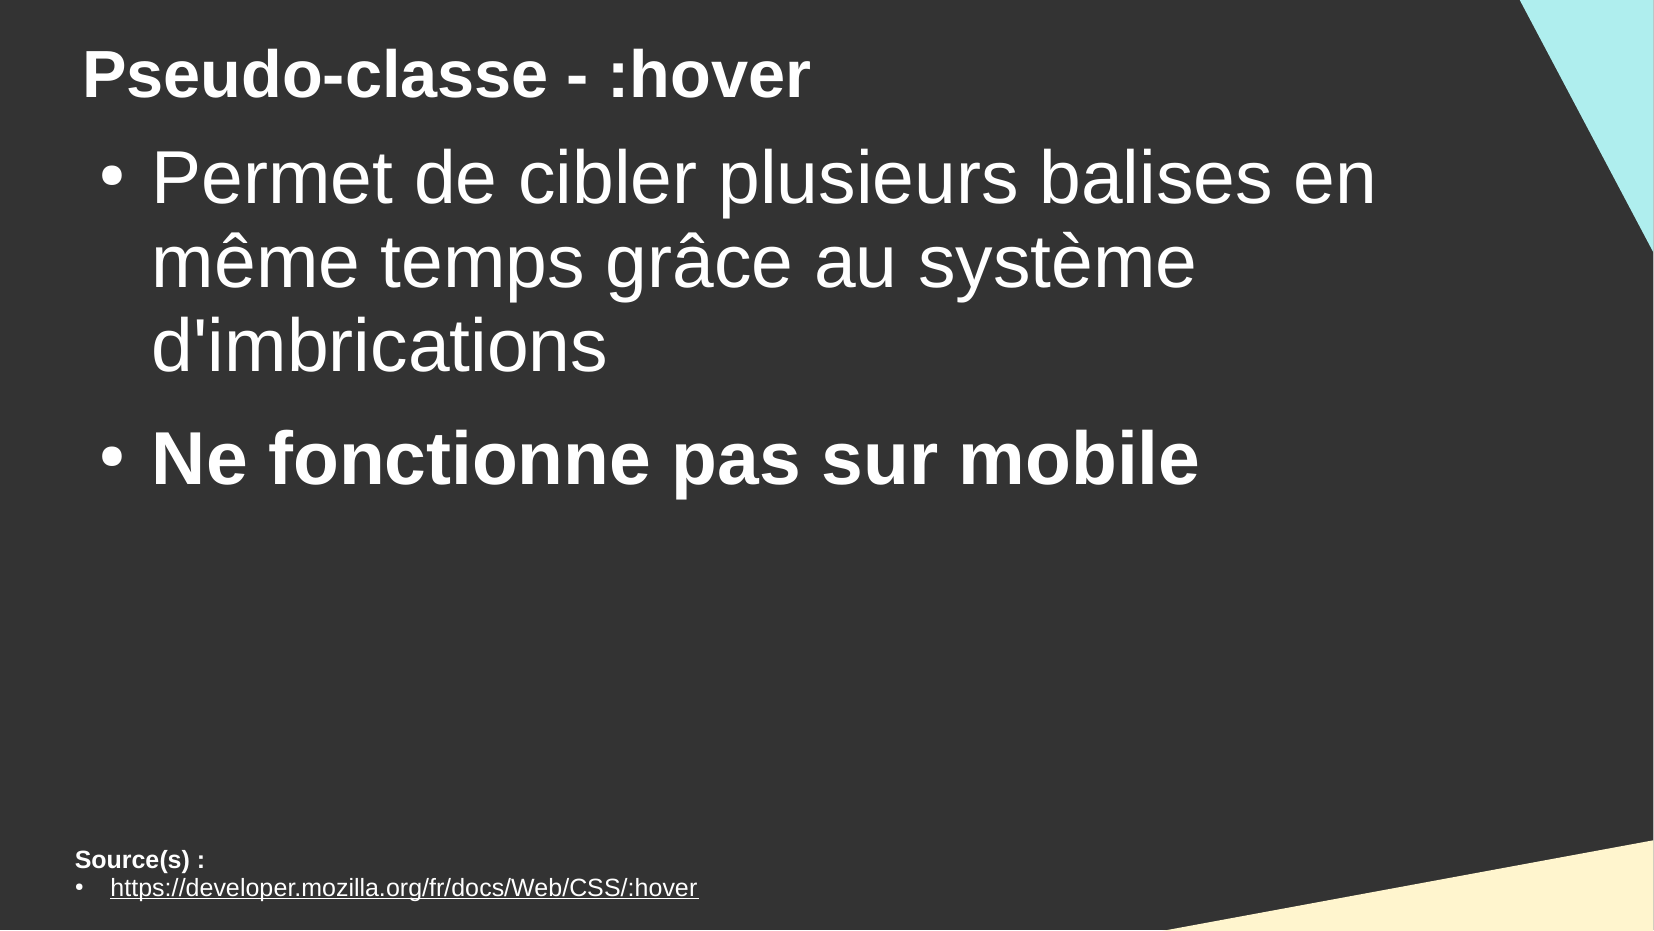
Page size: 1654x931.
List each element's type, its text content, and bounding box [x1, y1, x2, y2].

list Permet de cibler plusieurs balises en même temps grâce au système d'imbrications Ne fonctionne pas sur mobile [80, 135, 1605, 691]
text_box [1519, 0, 1654, 254]
text_box [1161, 840, 1654, 931]
text_box Source(s) : https://developer.mozilla.org/fr/docs/Web/CSS/:hover [60, 838, 1546, 931]
title Pseudo-classe - :hover [82, 37, 1571, 114]
